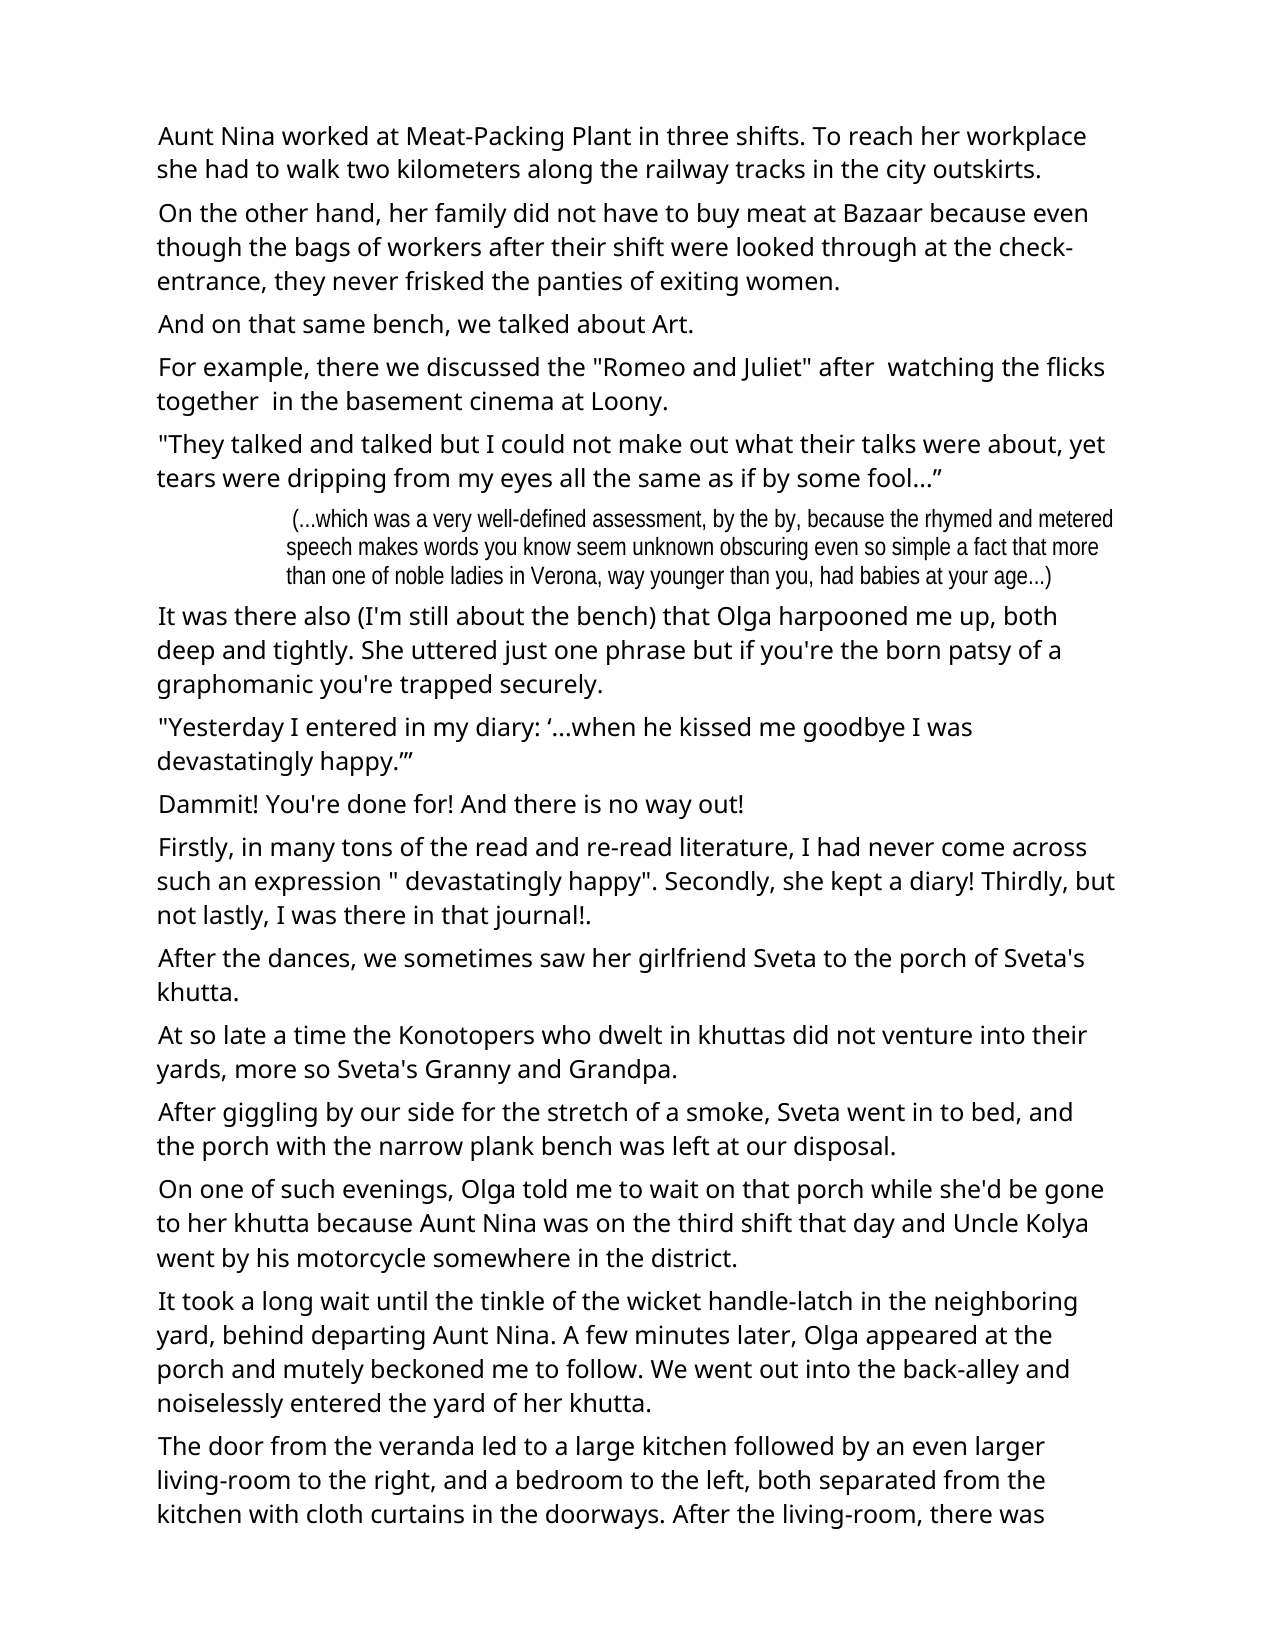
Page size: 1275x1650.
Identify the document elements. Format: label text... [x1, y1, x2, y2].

text At so late a time the Konotopers who dwelt in khuttas did not venture into their yards, more so Sveta's Granny and Grandpa. [156, 1018, 1118, 1086]
text Aunt Nina worked at Meat-Packing Plant in three shifts. To reach her workplace she had to walk two kilometers along the railway tracks in the city outskirts. [156, 118, 1118, 186]
text After giggling by our side for the stretch of a smoke, Sveta went in to bed, and the porch with the narrow plank bench was left at our disposal. [156, 1095, 1118, 1163]
text "Yesterday I entered in my diary: ‘...when he kissed me goodbye I was devastatingly happy.’” [156, 709, 1118, 778]
text On the other hand, her family did not have to buy meat at Bazaar because even though the bags of workers after their shift were looked through at the check-entrance, they never frisked the panties of exiting women. [156, 195, 1118, 297]
text On one of such evenings, Olga told me to wait on that porch while she'd be gone to her khutta because Aunt Nina was on the third shift that day and Uncle Kolya went by his motorcycle somewhere in the district. [156, 1172, 1118, 1274]
text The door from the veranda led to a large kitchen followed by an even larger living-room to the right, and a bedroom to the left, both separated from the kitchen with cloth curtains in the doorways. After the living-room, there was [156, 1428, 1118, 1531]
text It took a long wait until the tinkle of the wicket handle-latch in the neighboring yard, behind departing Aunt Nina. A few minutes later, Olga appeared at the porch and mutely beckoned me to follow. We went out into the back-alley and noiselessly entered the yard of her khutta. [156, 1283, 1118, 1419]
text "They talked and talked but I could not make out what their talks were about, yet tears were dripping from my eyes all the same as if by some fool...” [156, 426, 1118, 494]
text Firstly, in many tons of the read and re-read literature, I had never come across such an expression " devastatingly happy". Secondly, she kept a diary! Thirdly, but not lastly, I was there in that journal!. [156, 830, 1118, 932]
text For example, there we discussed the "Romeo and Juliet" after watching the flicks together in the basement cinema at Loony. [156, 349, 1118, 417]
text It was there also (I'm still about the bench) that Olga harpooned me up, both deep and tightly. She uttered just one phrase but if you're the born patsy of a graphomanic you're trapped securely. [156, 598, 1118, 701]
text After the dances, we sometimes saw her girlfriend Sveta to the porch of Sveta's khutta. [156, 941, 1118, 1009]
text Dammit! You're done for! And there is no way out! [156, 787, 1118, 821]
list (...which was a very well-defined assessment, by the by, because the rhymed and metered speech makes words you know seem unknown obscuring even so simple a fact that more than one of noble ladies in Verona, way younger than you, had babies at your age...) [286, 503, 1118, 589]
text And on that same bench, we talked about Art. [156, 306, 1118, 340]
